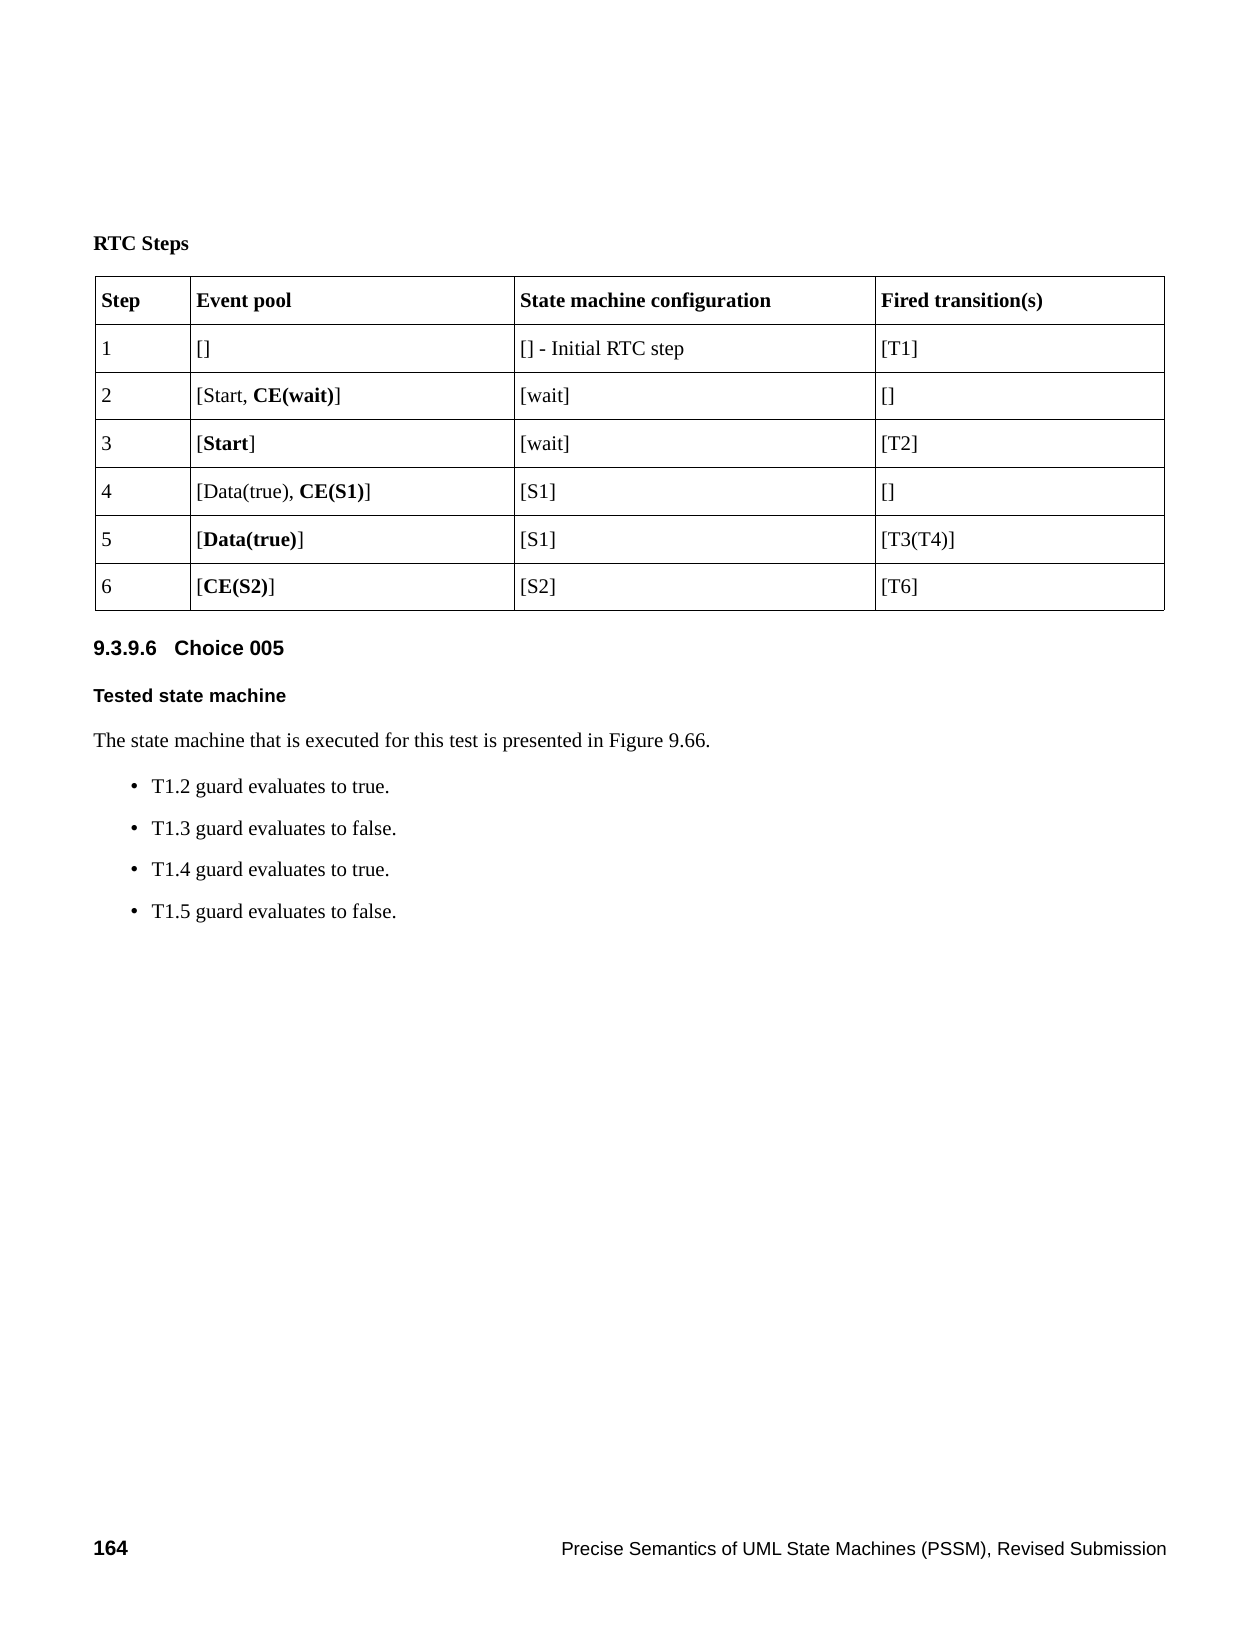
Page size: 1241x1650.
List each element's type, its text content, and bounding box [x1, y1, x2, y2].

table_cell [Start, CE(wait)] [191, 373, 514, 419]
table_header Fired transition(s) [876, 277, 1164, 324]
subtitle Tested state machine [93, 685, 1164, 707]
table_cell [wait] [515, 373, 875, 419]
table_cell 3 [96, 420, 190, 467]
table_header Event pool [191, 277, 514, 324]
table_cell [Start] [191, 420, 514, 467]
table_cell 4 [96, 468, 190, 515]
table_cell [] - Initial RTC step [515, 325, 875, 372]
table_cell [T3(T4)] [876, 516, 1164, 562]
table_cell [] [876, 373, 1164, 419]
table_cell 5 [96, 516, 190, 562]
table_cell [T6] [876, 564, 1164, 610]
list T1.5 guard evaluates to false. [131, 898, 1164, 923]
table_cell 6 [96, 564, 190, 610]
table_cell [S1] [515, 468, 875, 515]
text RTC Steps [93, 231, 1164, 255]
table_cell [] [876, 468, 1164, 515]
table_cell 2 [96, 373, 190, 419]
text The state machine that is executed for this test is presented in Figure 9.66. [93, 728, 1164, 752]
table_cell [Data(true), CE(S1)] [191, 468, 514, 515]
table_cell [wait] [515, 420, 875, 467]
table_header State machine configuration [515, 277, 875, 324]
list T1.4 guard evaluates to true. [131, 856, 1164, 881]
list T1.3 guard evaluates to false. [131, 814, 1164, 839]
table_cell [CE(S2)] [191, 564, 514, 610]
list T1.2 guard evaluates to true. [131, 773, 1164, 798]
table_cell [T2] [876, 420, 1164, 467]
table_header Step [96, 277, 190, 324]
table_cell [Data(true)] [191, 516, 514, 562]
table_cell [] [191, 325, 514, 372]
subtitle Choice 005 [93, 635, 1164, 660]
table_cell [T1] [876, 325, 1164, 372]
table_cell 1 [96, 325, 190, 372]
table_cell [S2] [515, 564, 875, 610]
table_cell [S1] [515, 516, 875, 562]
